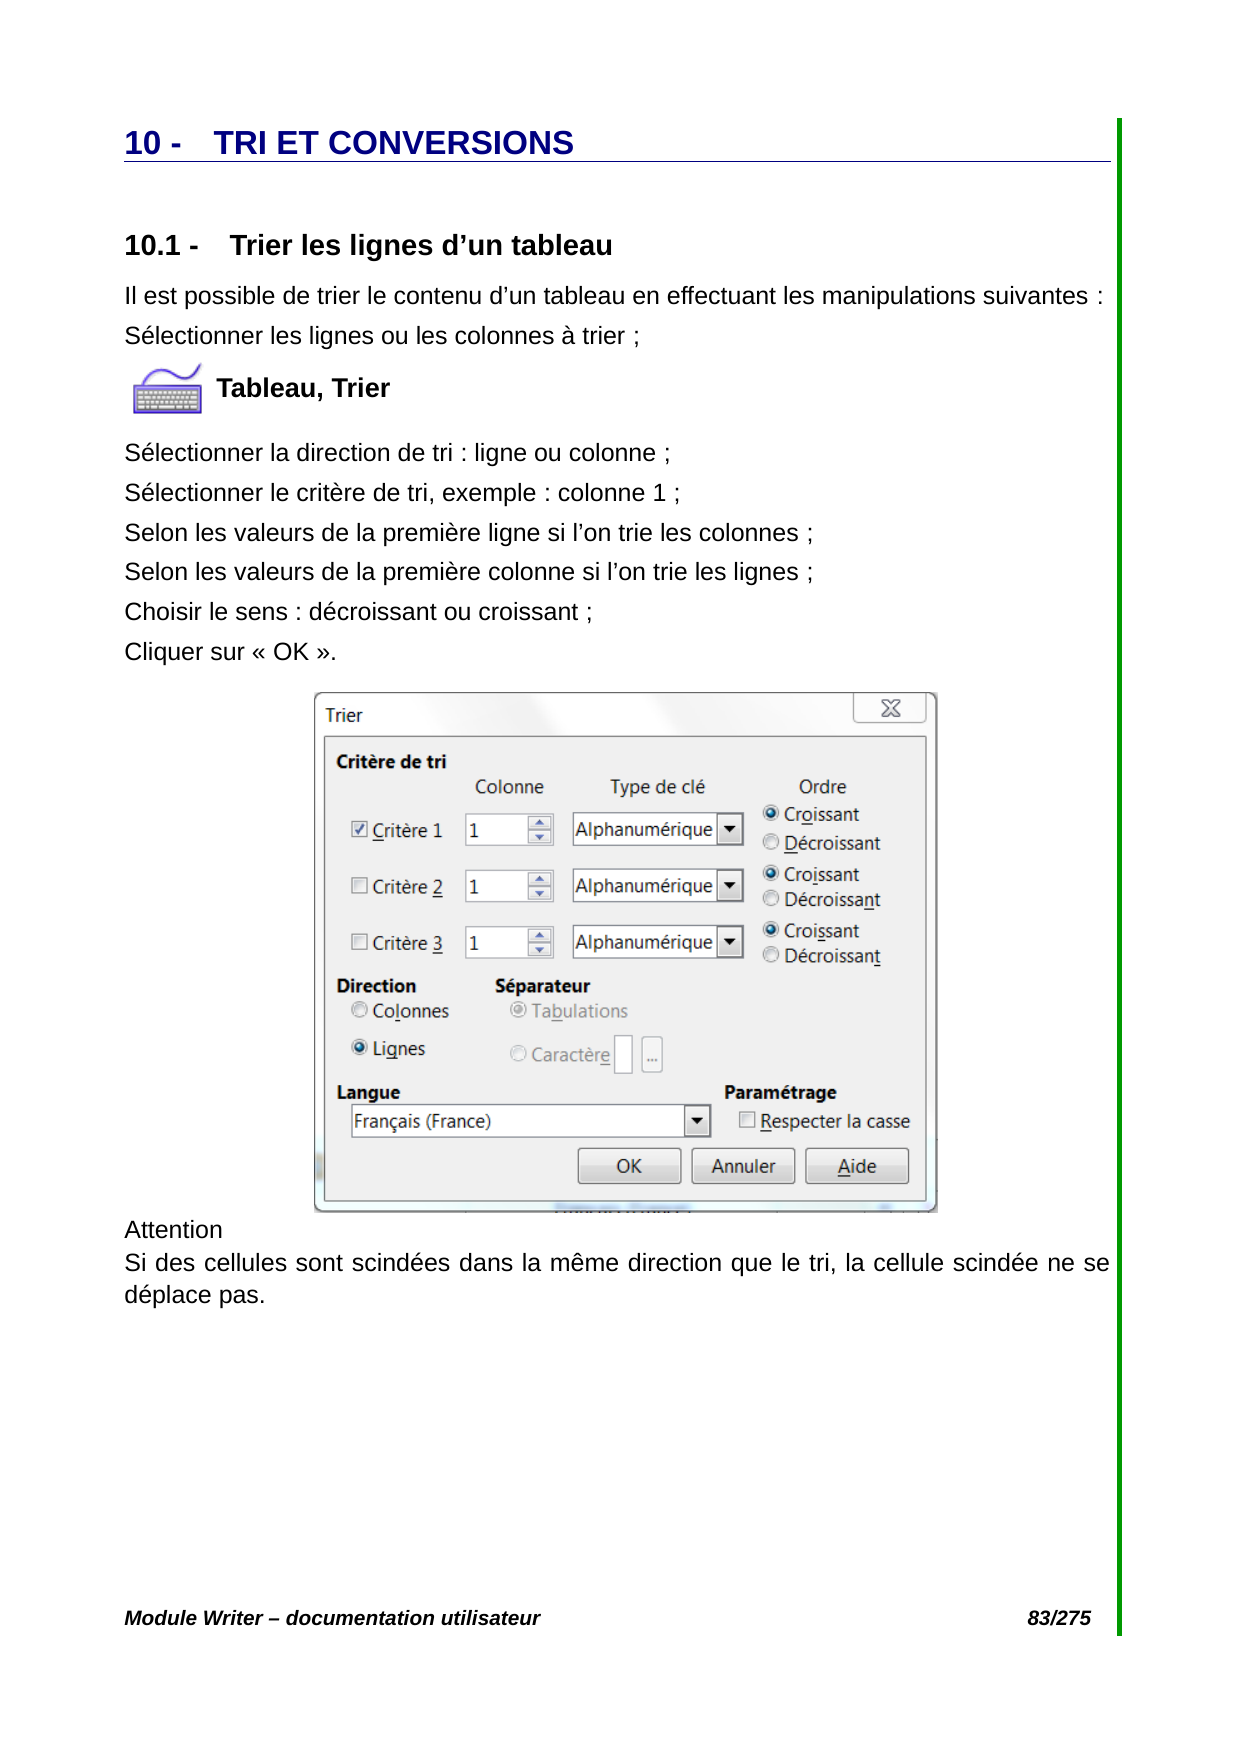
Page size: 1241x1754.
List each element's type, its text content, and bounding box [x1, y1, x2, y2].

subtitle Tri et conversions [124, 124, 1111, 161]
text Tableau, Trier [205, 373, 1111, 403]
picture [314, 692, 938, 1213]
text Il est possible de trier le contenu d’un tableau en effectuant les manipulations suivantes : [124, 282, 1111, 310]
text Selon les valeurs de la première ligne si l’on trie les colonnes ; [124, 518, 1111, 546]
subtitle Trier les lignes d’un tableau [124, 229, 1111, 262]
picture [129, 352, 205, 428]
text Cliquer sur « OK ». [124, 637, 1111, 665]
text Sélectionner le critère de tri, exemple : colonne 1 ; [124, 479, 1111, 507]
text Sélectionner la direction de tri : ligne ou colonne ; [124, 439, 1111, 467]
text Sélectionner les lignes ou les colonnes à trier ; [124, 322, 1111, 349]
text Selon les valeurs de la première colonne si l’on trie les lignes ; [124, 558, 1111, 586]
text Si des cellules sont scindées dans la même direction que le tri, la cellule scindée ne se déplace pas. [124, 1245, 1111, 1310]
text Choisir le sens : décroissant ou croissant ; [124, 598, 1111, 626]
text Attention [124, 665, 1111, 1245]
